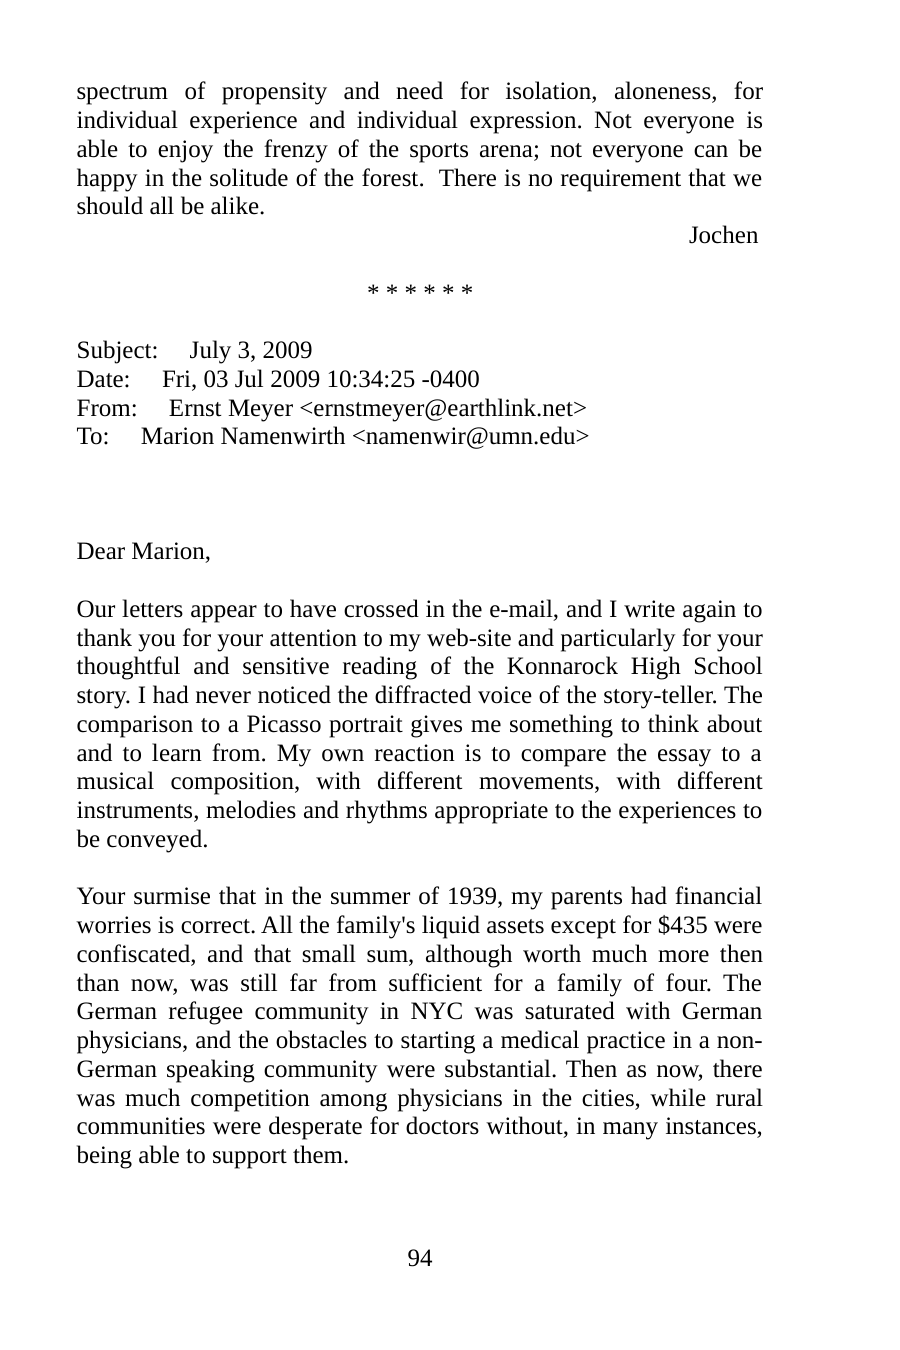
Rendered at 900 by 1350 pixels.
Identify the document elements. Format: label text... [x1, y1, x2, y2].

text Date: Fri, 03 Jul 2009 10:34:25 -0400 [76, 364, 763, 393]
text Our letters appear to have crossed in the e-mail, and I write again to thank you for your attention to my web-site and particularly for your thoughtful and sensitive reading of the Konnarock High School story. I had never noticed the diffracted voice of the story-teller. The comparison to a Picasso portrait gives me something to think about and to learn from. My own reaction is to compare the essay to a musical composition, with different movements, with different instruments, melodies and rhythms appropriate to the experiences to be conveyed. [76, 594, 763, 853]
text Jochen [76, 220, 763, 249]
text From: Ernst Meyer <ernstmeyer@earthlink.net> [76, 393, 763, 421]
text * * * * * * [76, 278, 763, 306]
text To: Marion Namenwirth <namenwir@umn.edu> [76, 421, 763, 450]
text Dear Marion, [76, 536, 763, 565]
text Your surmise that in the summer of 1939, my parents had financial worries is correct. All the family's liquid assets except for $435 were confiscated, and that small sum, although worth much more then than now, was still far from sufficient for a family of four. The German refugee community in NYC was saturated with German physicians, and the obstacles to starting a medical practice in a non-German speaking community were substantial. Then as now, there was much competition among physicians in the cities, while rural communities were desperate for doctors without, in many instances, being able to support them. [76, 881, 763, 1169]
text spectrum of propensity and need for isolation, aloneness, for individual experience and individual expression. Not everyone is able to enjoy the frenzy of the sports arena; not everyone can be happy in the solitude of the forest. There is no requirement that we should all be alike. [76, 76, 763, 220]
text Subject: July 3, 2009 [76, 335, 763, 364]
